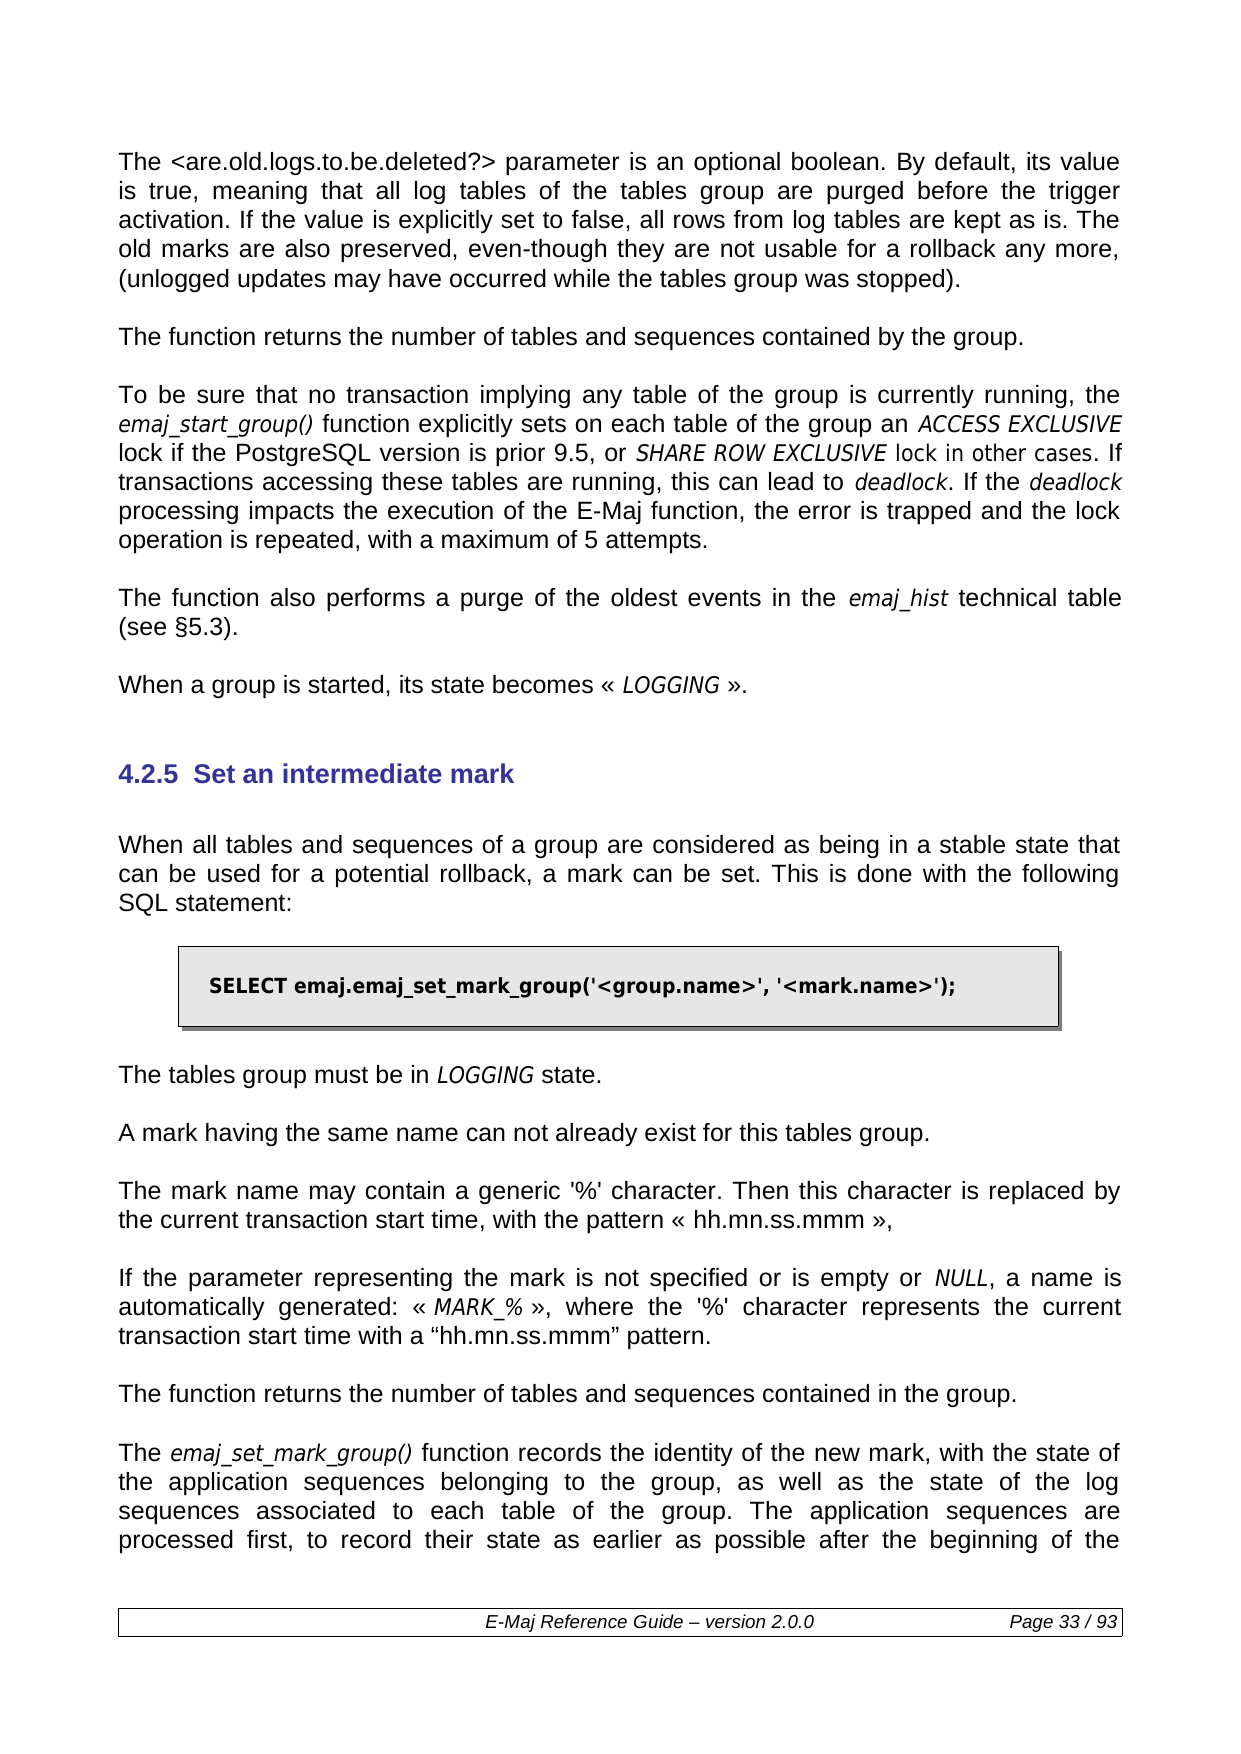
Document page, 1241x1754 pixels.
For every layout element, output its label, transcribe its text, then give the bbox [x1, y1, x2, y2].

text To be sure that no transaction implying any table of the group is currently running, the emaj_start_group() function explicitly sets on each table of the group an ACCESS EXCLUSIVE lock if the PostgreSQL version is prior 9.5, or SHARE ROW EXCLUSIVE lock in other cases. If transactions accessing these tables are running, this can lead to deadlock. If the deadlock processing impacts the execution of the E-Maj function, the error is trapped and the lock operation is repeated, with a maximum of 5 attempts. [118, 380, 1122, 554]
text When all tables and sequences of a group are considered as being in a stable state that can be used for a potential rollback, a mark can be set. This is done with the following SQL statement: [118, 830, 1122, 917]
text The function returns the number of tables and sequences contained in the group. [118, 1379, 1122, 1408]
text If the parameter representing the mark is not specified or is empty or NULL, a name is automatically generated: « MARK_% », where the '%' character represents the current transaction start time with a “hh.mn.ss.mmm” pattern. [118, 1263, 1122, 1350]
text The <are.old.logs.to.be.deleted?> parameter is an optional boolean. By default, its value is true, meaning that all log tables of the tables group are purged before the trigger activation. If the value is explicitly set to false, all rows from log tables are kept as is. The old marks are also preserved, even-though they are not usable for a rollback any more, (unlogged updates may have occurred while the tables group was stopped). [118, 147, 1122, 292]
text The tables group must be in LOGGING state. [118, 1059, 1122, 1089]
text SELECT emaj.emaj_set_mark_group('<group.name>', '<mark.name>'); [179, 971, 1058, 995]
text The function also performs a purge of the oldest events in the emaj_hist technical table (see §5.3). [118, 583, 1122, 641]
text The function returns the number of tables and sequences contained by the group. [118, 322, 1122, 351]
text The mark name may contain a generic '%' character. Then this character is replaced by the current transaction start time, with the pattern « hh.mn.ss.mmm », [118, 1176, 1122, 1234]
text A mark having the same name can not already exist for this tables group. [118, 1118, 1122, 1147]
subtitle Set an intermediate mark [118, 757, 1122, 788]
text When a group is started, its state becomes « LOGGING ». [118, 670, 1122, 699]
text The emaj_set_mark_group() function records the identity of the new mark, with the state of the application sequences belonging to the group, as well as the state of the log sequences associated to each table of the group. The application sequences are processed first, to record their state as earlier as possible after the beginning of the [118, 1437, 1122, 1554]
